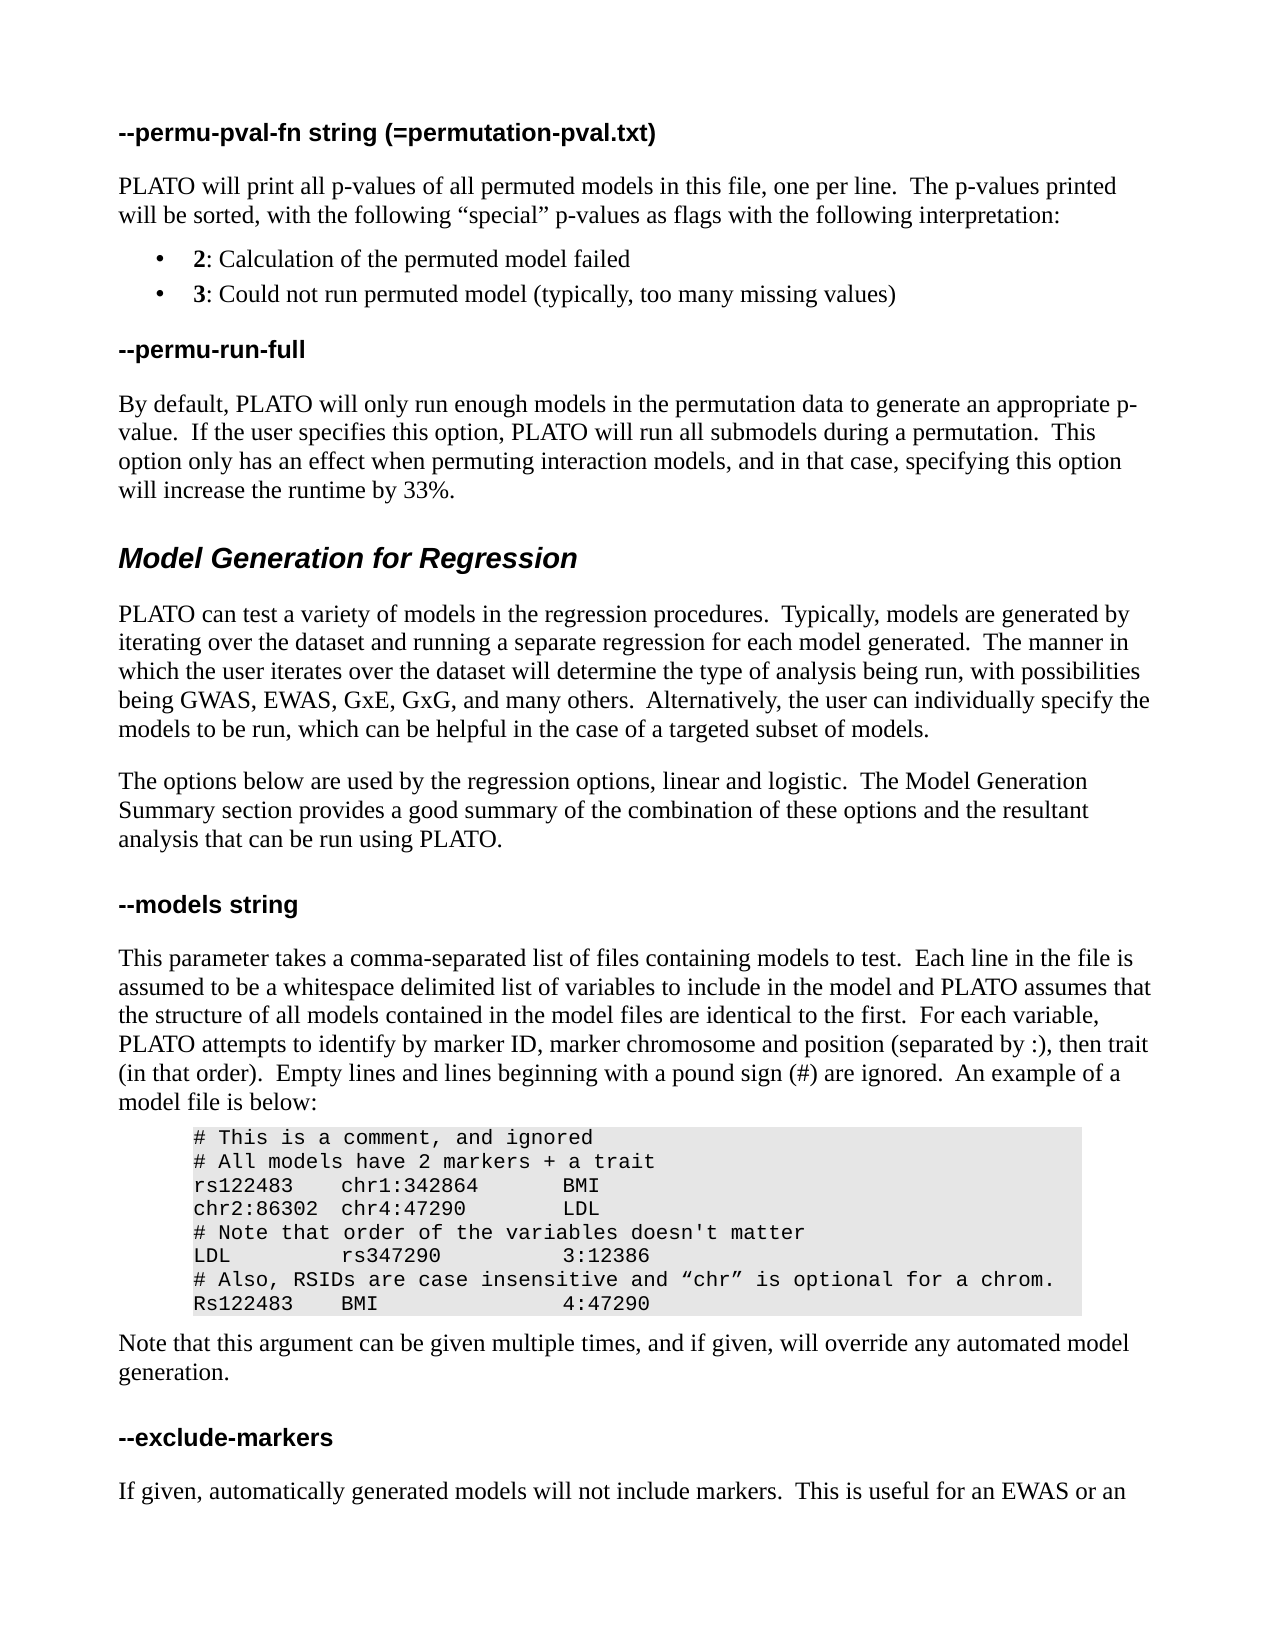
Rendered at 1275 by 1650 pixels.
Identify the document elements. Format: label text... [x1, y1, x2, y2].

text The options below are used by the regression options, linear and logistic. The Model Generation Summary section provides a good summary of the combination of these options and the resultant analysis that can be run using PLATO. [118, 766, 1157, 853]
subtitle --permu-run-full [118, 335, 1157, 364]
text LDL rs347290 3:12386 [193, 1246, 1082, 1269]
subtitle --exclude-markers [118, 1423, 1157, 1452]
text rs122483 chr1:342864 BMI [193, 1174, 1082, 1198]
text # Note that order of the variables doesn't matter [193, 1222, 1082, 1246]
text PLATO will print all p-values of all permuted models in this file, one per line. The p-values printed will be sorted, with the following “special” p-values as flags with the following interpretation: [118, 171, 1157, 229]
subtitle Model Generation for Regression [118, 541, 1157, 574]
text This parameter takes a comma-separated list of files containing models to test. Each line in the file is assumed to be a whitespace delimited list of variables to include in the model and PLATO assumes that the structure of all models contained in the model files are identical to the first. For each variable, PLATO attempts to identify by marker ID, marker chromosome and position (separated by :), then trait (in that order). Empty lines and lines beginning with a pound sign (#) are ignored. An example of a model file is below: [118, 943, 1157, 1115]
text By default, PLATO will only run enough models in the permutation data to generate an appropriate p-value. If the user specifies this option, PLATO will run all submodels during a permutation. This option only has an effect when permuting interaction models, and in that case, specifying this option will increase the runtime by 33%. [118, 389, 1157, 504]
text PLATO can test a variety of models in the regression procedures. Typically, models are generated by iterating over the dataset and running a separate regression for each model generated. The manner in which the user iterates over the dataset will determine the type of analysis being run, with possibilities being GWAS, EWAS, GxE, GxG, and many others. Alternatively, the user can individually specify the models to be run, which can be helpful in the case of a targeted subset of models. [118, 599, 1157, 742]
text If given, automatically generated models will not include markers. This is useful for an EWAS or an [118, 1476, 1157, 1505]
list 3: Could not run permuted model (typically, too many missing values) [156, 279, 1157, 307]
subtitle --permu-pval-fn string (=permutation-pval.txt) [118, 118, 1157, 147]
text chr2:86302 chr4:47290 LDL [193, 1198, 1082, 1222]
list 2: Calculation of the permuted model failed [156, 244, 1157, 273]
text # This is a comment, and ignored [193, 1127, 1082, 1151]
text Note that this argument can be given multiple times, and if given, will override any automated model generation. [118, 1328, 1157, 1386]
text # All models have 2 markers + a trait [193, 1151, 1082, 1174]
text # Also, RSIDs are case insensitive and “chr” is optional for a chrom. [193, 1269, 1082, 1293]
text Rs122483 BMI 4:47290 [193, 1293, 1082, 1316]
subtitle --models string [118, 889, 1157, 918]
